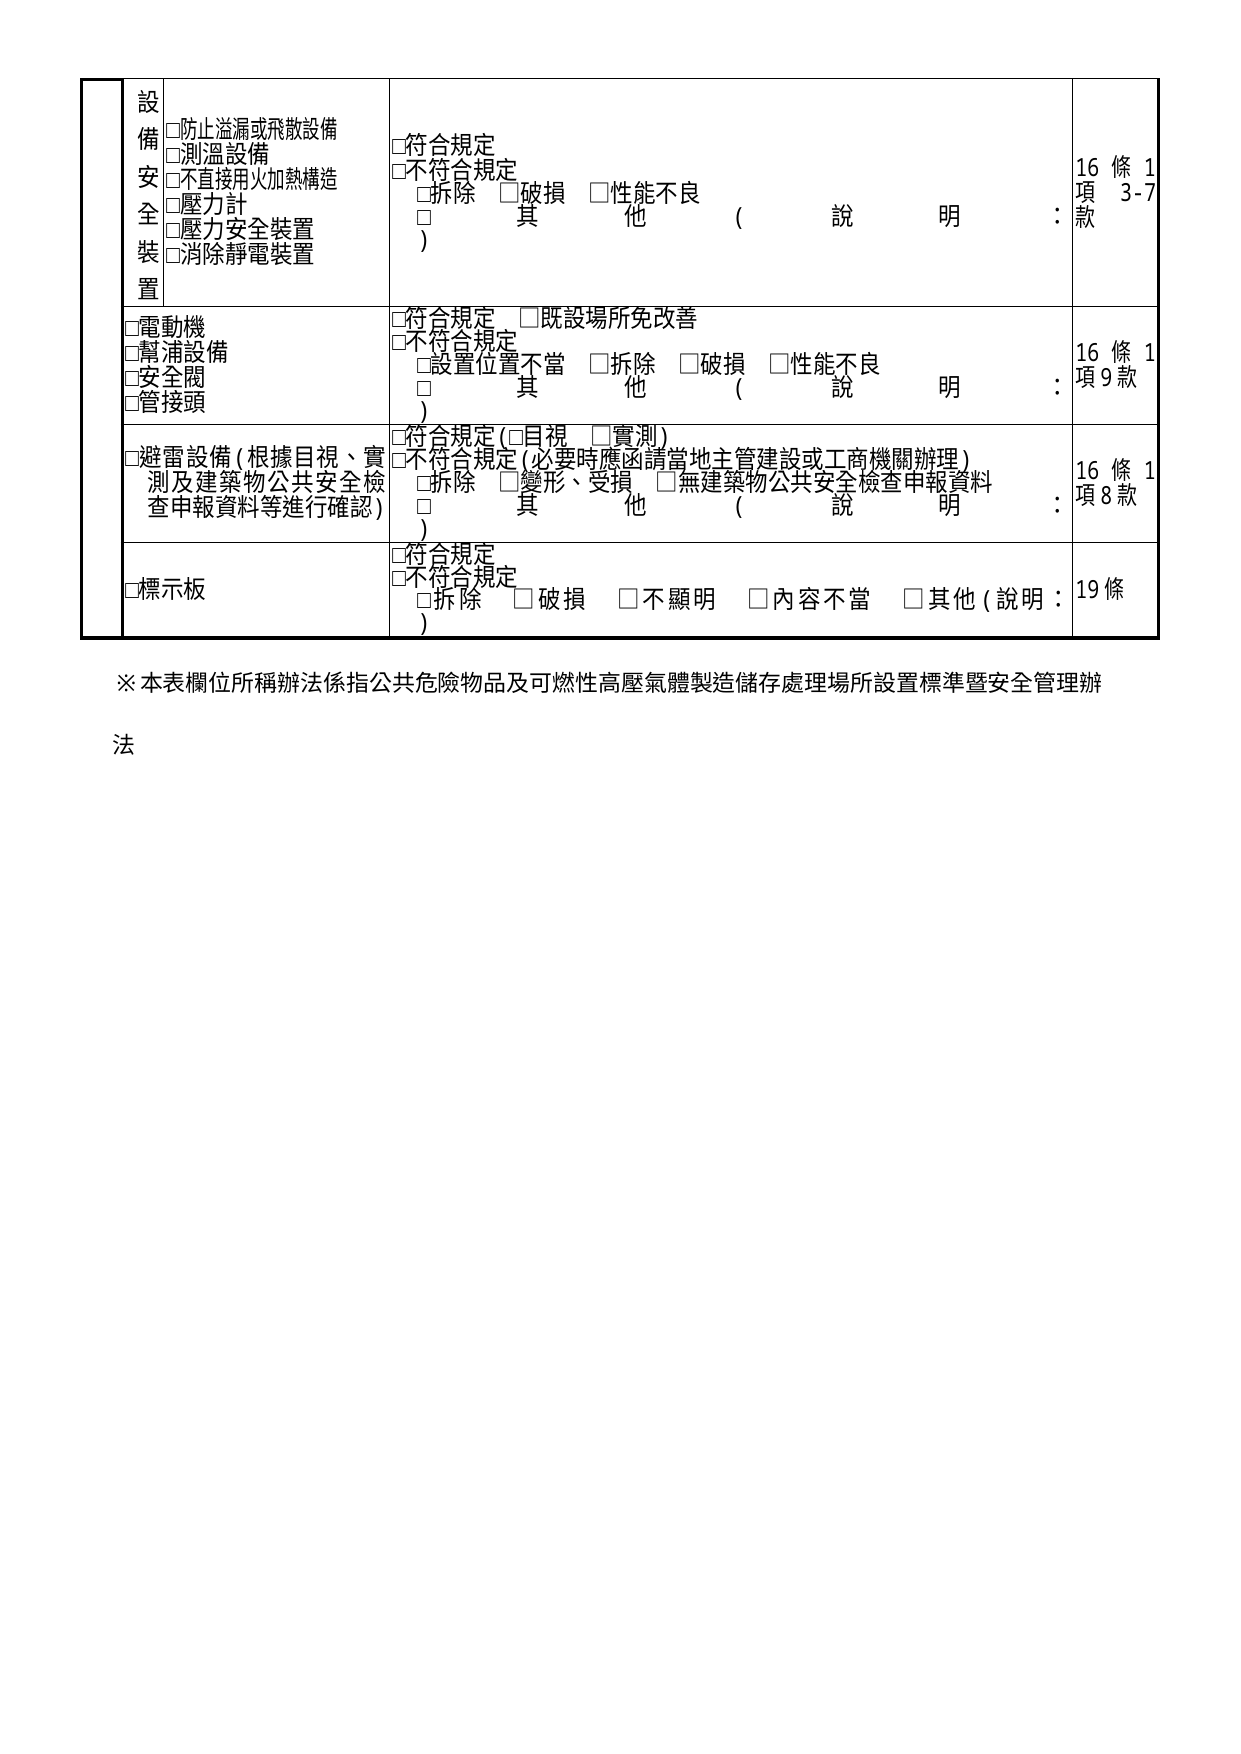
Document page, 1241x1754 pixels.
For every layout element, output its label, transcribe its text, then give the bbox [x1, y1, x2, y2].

table_cell 16條1項8款 [1073, 425, 1157, 542]
table_cell 16條1項3-7款 [1073, 79, 1157, 306]
table_cell □符合規定(□目視 □實測) □不符合規定(必要時應函請當地主管建設或工商機關辦理) □拆除 □變形、受損 □無建築物公共安全檢查申報資料 □其他(說明： ) [390, 425, 1072, 542]
text ※本表欄位所稱辦法係指公共危險物品及可燃性高壓氣體製造儲存處理場所設置標準暨安全管理辦法 [112, 640, 1122, 764]
table_cell □符合規定 □不符合規定 □拆除 □破損 □性能不良 □其他(說明： ) [390, 79, 1072, 306]
table_cell 19條 [1073, 543, 1157, 636]
table_cell [83, 81, 121, 636]
table_cell □電動機 □幫浦設備 □安全閥 □管接頭 [124, 307, 389, 424]
table_cell □符合規定 □不符合規定 □拆除 □破損 □不顯明 □內容不當 □其他(說明： ) [390, 543, 1072, 636]
table_cell □符合規定 □既設場所免改善 □不符合規定 □設置位置不當 □拆除 □破損 □性能不良 □其他(說明： ) [390, 307, 1072, 424]
table_cell 16條1項9款 [1073, 307, 1157, 424]
table_cell 設備安全裝置 [124, 79, 163, 306]
table_cell □防止溢漏或飛散設備 □測溫設備 □不直接用火加熱構造 □壓力計 □壓力安全裝置 □消除靜電裝置 [164, 79, 389, 306]
table_cell □避雷設備(根據目視、實測及建築物公共安全檢查申報資料等進行確認) [124, 425, 389, 542]
table_cell □標示板 [124, 543, 389, 636]
